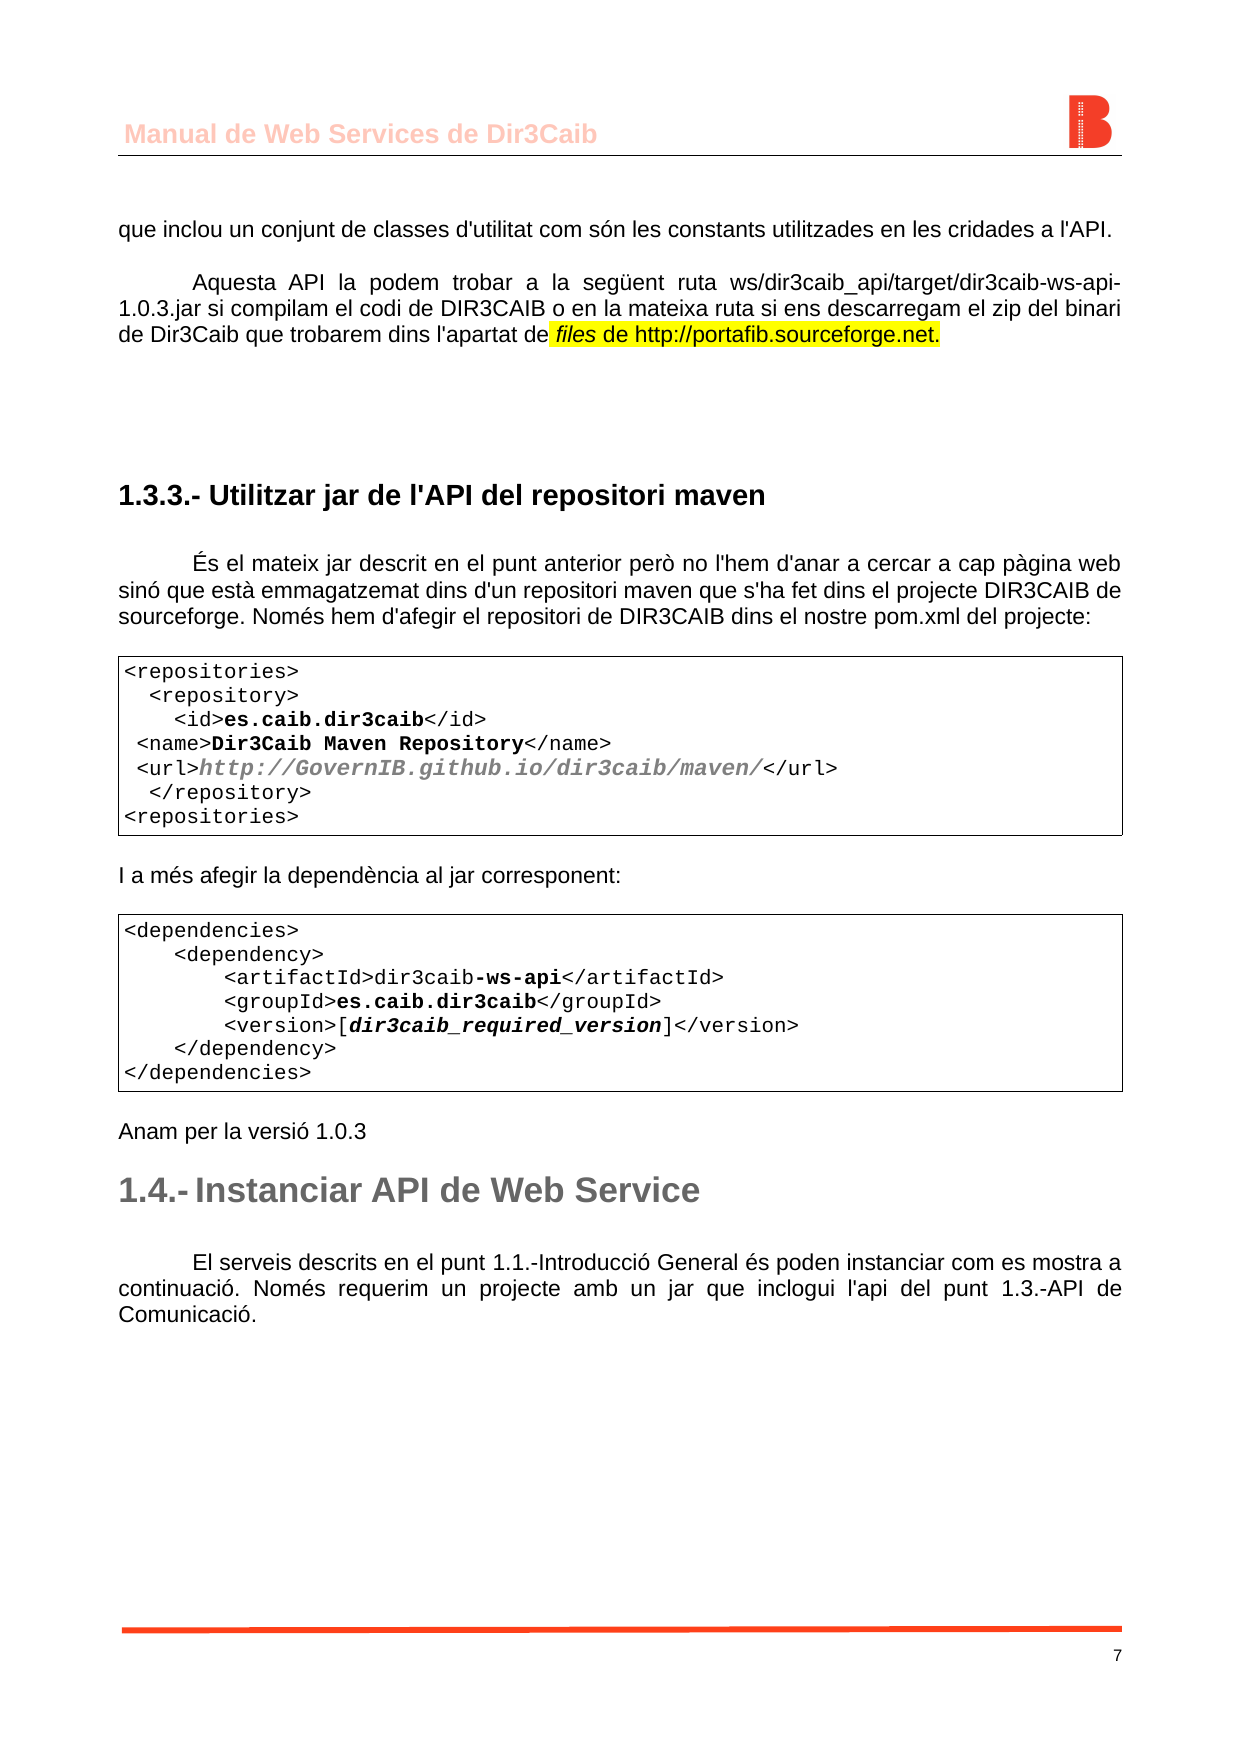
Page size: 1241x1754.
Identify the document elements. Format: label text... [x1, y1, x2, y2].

table_header <dependencies> <dependency> <artifactId>dir3caib-ws-api</artifactId> <groupId>es.caib.dir3caib</groupId> <version>[dir3caib_required_version]</version> </dependency> </dependencies> [119, 915, 1122, 1091]
text Anam per la versió 1.0.3 [118, 1118, 1122, 1144]
subtitle Utilitzar jar de l'API del repositori maven [118, 478, 1122, 511]
subtitle Instanciar API de Web Service [118, 1169, 1122, 1210]
text Aquesta API la podem trobar a la següent ruta ws/dir3caib_api/target/dir3caib-ws-api-1.0.3.jar si compilam el codi de DIR3CAIB o en la mateixa ruta si ens descarregam el zip del binari de Dir3Caib que trobarem dins l'apartat de files de http://portafib.sourceforge.net. [118, 268, 1122, 347]
table_header <repositories> <repository> <id>es.caib.dir3caib</id> <name>Dir3Caib Maven Repository</name> <url>http://GovernIB.github.io/dir3caib/maven/</url> </repository> <repositories> [119, 657, 1122, 835]
text El serveis descrits en el punt 1.1.-Introducció General és poden instanciar com es mostra a continuació. Només requerim un projecte amb un jar que inclogui l'api del punt 1.3.-API de Comunicació. [118, 1249, 1122, 1328]
text És el mateix jar descrit en el punt anterior però no l'hem d'anar a cercar a cap pàgina web sinó que està emmagatzemat dins d'un repositori maven que s'ha fet dins el projecte DIR3CAIB de sourceforge. Només hem d'afegir el repositori de DIR3CAIB dins el nostre pom.xml del projecte: [118, 550, 1122, 629]
text que inclou un conjunt de classes d'utilitat com són les constants utilitzades en les cridades a l'API. [118, 216, 1122, 242]
picture [1063, 94, 1117, 150]
text I a més afegir la dependència al jar corresponent: [118, 862, 1122, 888]
